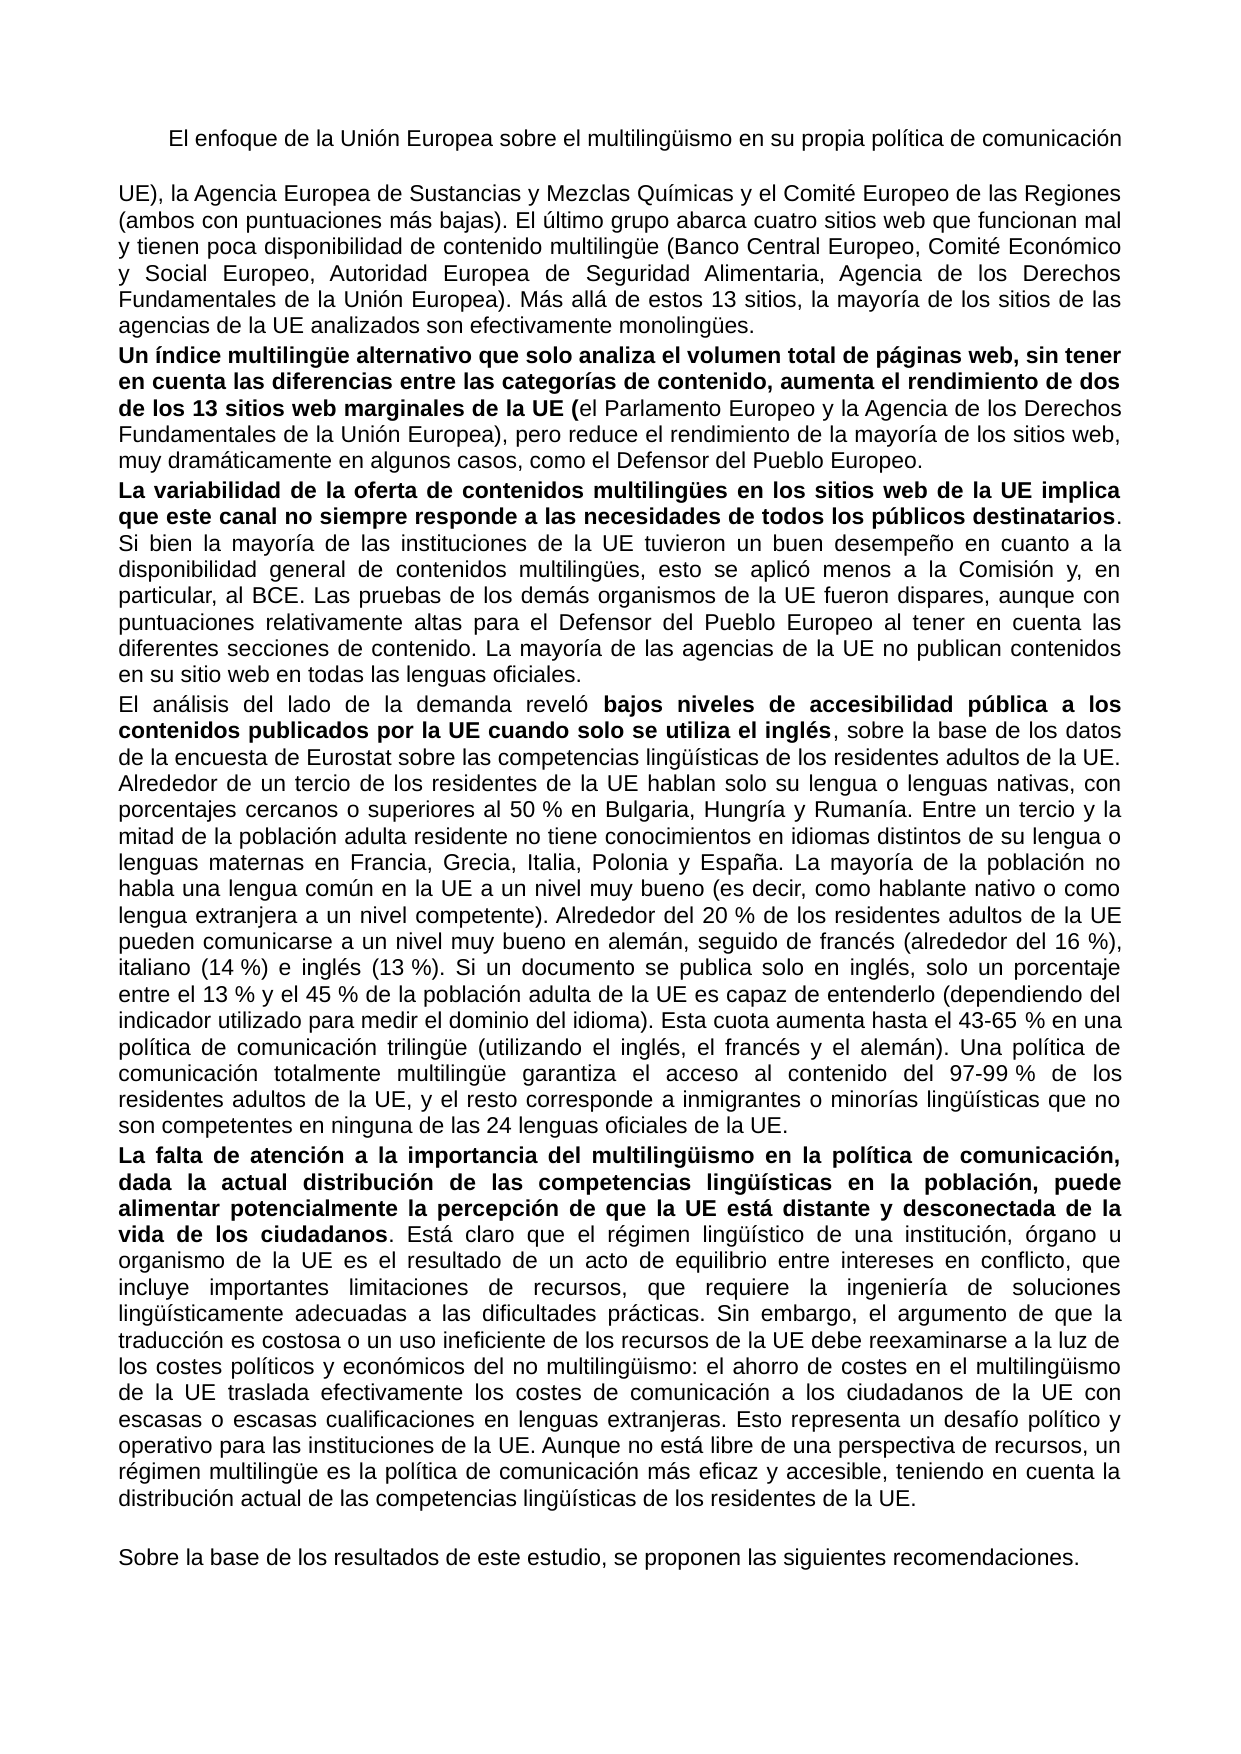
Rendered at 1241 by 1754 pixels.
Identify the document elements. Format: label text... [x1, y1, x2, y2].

text La variabilidad de la oferta de contenidos multilingües en los sitios web de la UE implica que este canal no siempre responde a las necesidades de todos los públicos destinatarios. Si bien la mayoría de las instituciones de la UE tuvieron un buen desempeño en cuanto a la disponibilidad general de contenidos multilingües, esto se aplicó menos a la Comisión y, en particular, al BCE. Las pruebas de los demás organismos de la UE fueron dispares, aunque con puntuaciones relativamente altas para el Defensor del Pueblo Europeo al tener en cuenta las diferentes secciones de contenido. La mayoría de las agencias de la UE no publican contenidos en su sitio web en todas las lenguas oficiales. [118, 477, 1122, 688]
text El análisis del lado de la demanda reveló bajos niveles de accesibilidad pública a los contenidos publicados por la UE cuando solo se utiliza el inglés, sobre la base de los datos de la encuesta de Eurostat sobre las competencias lingüísticas de los residentes adultos de la UE. Alrededor de un tercio de los residentes de la UE hablan solo su lengua o lenguas nativas, con porcentajes cercanos o superiores al 50 % en Bulgaria, Hungría y Rumanía. Entre un tercio y la mitad de la población adulta residente no tiene conocimientos en idiomas distintos de su lengua o lenguas maternas en Francia, Grecia, Italia, Polonia y España. La mayoría de la población no habla una lengua común en la UE a un nivel muy bueno (es decir, como hablante nativo o como lengua extranjera a un nivel competente). Alrededor del 20 % de los residentes adultos de la UE pueden comunicarse a un nivel muy bueno en alemán, seguido de francés (alrededor del 16 %), italiano (14 %) e inglés (13 %). Si un documento se publica solo en inglés, solo un porcentaje entre el 13 % y el 45 % de la población adulta de la UE es capaz de entenderlo (dependiendo del indicador utilizado para medir el dominio del idioma). Esta cuota aumenta hasta el 43-65 % en una política de comunicación trilingüe (utilizando el inglés, el francés y el alemán). Una política de comunicación totalmente multilingüe garantiza el acceso al contenido del 97-99 % de los residentes adultos de la UE, y el resto corresponde a inmigrantes o minorías lingüísticas que no son competentes en ninguna de las 24 lenguas oficiales de la UE. [118, 691, 1122, 1139]
text La falta de atención a la importancia del multilingüismo en la política de comunicación, dada la actual distribución de las competencias lingüísticas en la población, puede alimentar potencialmente la percepción de que la UE está distante y desconectada de la vida de los ciudadanos. Está claro que el régimen lingüístico de una institución, órgano u organismo de la UE es el resultado de un acto de equilibrio entre intereses en conflicto, que incluye importantes limitaciones de recursos, que requiere la ingeniería de soluciones lingüísticamente adecuadas a las dificultades prácticas. Sin embargo, el argumento de que la traducción es costosa o un uso ineficiente de los recursos de la UE debe reexaminarse a la luz de los costes políticos y económicos del no multilingüismo: el ahorro de costes en el multilingüismo de la UE traslada efectivamente los costes de comunicación a los ciudadanos de la UE con escasas o escasas cualificaciones en lenguas extranjeras. Esto representa un desafío político y operativo para las instituciones de la UE. Aunque no está libre de una perspectiva de recursos, un régimen multilingüe es la política de comunicación más eficaz y accesible, teniendo en cuenta la distribución actual de las competencias lingüísticas de los residentes de la UE. [118, 1142, 1122, 1511]
text Sobre la base de los resultados de este estudio, se proponen las siguientes recomendaciones. [118, 1544, 1122, 1570]
text Un índice multilingüe alternativo que solo analiza el volumen total de páginas web, sin tener en cuenta las diferencias entre las categorías de contenido, aumenta el rendimiento de dos de los 13 sitios web marginales de la UE (el Parlamento Europeo y la Agencia de los Derechos Fundamentales de la Unión Europea), pero reduce el rendimiento de la mayoría de los sitios web, muy dramáticamente en algunos casos, como el Defensor del Pueblo Europeo. [118, 342, 1122, 473]
text UE), la Agencia Europea de Sustancias y Mezclas Químicas y el Comité Europeo de las Regiones (ambos con puntuaciones más bajas). El último grupo abarca cuatro sitios web que funcionan mal y tienen poca disponibilidad de contenido multilingüe (Banco Central Europeo, Comité Económico y Social Europeo, Autoridad Europea de Seguridad Alimentaria, Agencia de los Derechos Fundamentales de la Unión Europea). Más allá de estos 13 sitios, la mayoría de los sitios de las agencias de la UE analizados son efectivamente monolingües. [118, 180, 1122, 338]
